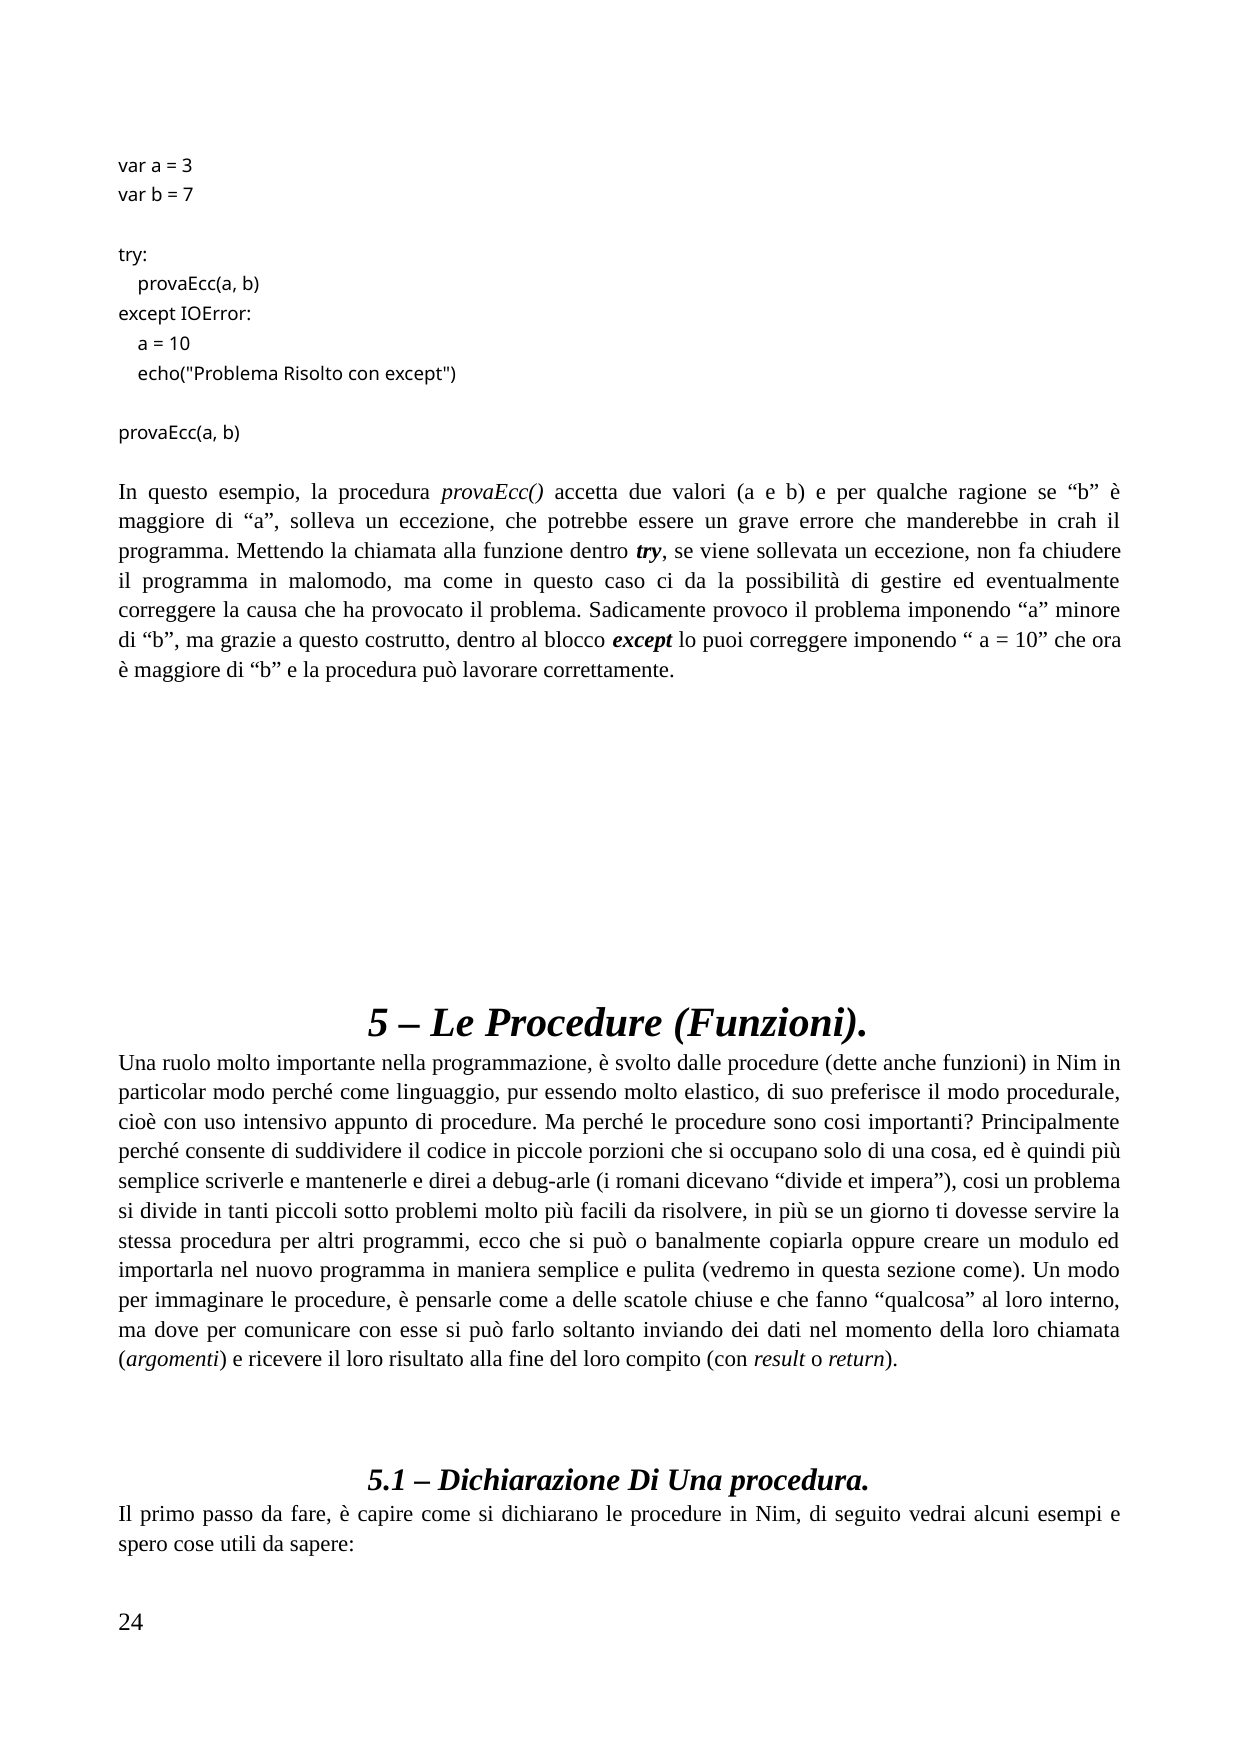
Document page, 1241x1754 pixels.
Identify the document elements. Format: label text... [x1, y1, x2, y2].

text Il primo passo da fare, è capire come si dichiarano le procedure in Nim, di seguito vedrai alcuni esempi e spero cose utili da sapere: [118, 1497, 1122, 1556]
text 5 – Le Procedure (Funzioni). [118, 997, 1122, 1045]
text provaEcc(a, b) [118, 415, 1122, 445]
text In questo esempio, la procedura provaEcc() accetta due valori (a e b) e per qualche ragione se “b” è maggiore di “a”, solleva un eccezione, che potrebbe essere un grave errore che manderebbe in crah il programma. Mettendo la chiamata alla funzione dentro try, se viene sollevata un eccezione, non fa chiudere il programma in malomodo, ma come in questo caso ci da la possibilità di gestire ed eventualmente correggere la causa che ha provocato il problema. Sadicamente provoco il problema imponendo “a” minore di “b”, ma grazie a questo costrutto, dentro al blocco except lo puoi correggere imponendo “ a = 10” che ora è maggiore di “b” e la procedura può lavorare correttamente. [118, 474, 1122, 682]
text 5.1 – Dichiarazione Di Una procedura. [118, 1461, 1122, 1497]
text Una ruolo molto importante nella programmazione, è svolto dalle procedure (dette anche funzioni) in Nim in particolar modo perché come linguaggio, pur essendo molto elastico, di suo preferisce il modo procedurale, cioè con uso intensivo appunto di procedure. Ma perché le procedure sono cosi importanti? Principalmente perché consente di suddividere il codice in piccole porzioni che si occupano solo di una cosa, ed è quindi più semplice scriverle e mantenerle e direi a debug-arle (i romani dicevano “divide et impera”), cosi un problema si divide in tanti piccoli sotto problemi molto più facili da risolvere, in più se un giorno ti dovesse servire la stessa procedura per altri programmi, ecco che si può o banalmente copiarla oppure creare un modulo ed importarla nel nuovo programma in maniera semplice e pulita (vedremo in questa sezione come). Un modo per immaginare le procedure, è pensarle come a delle scatole chiuse e che fanno “qualcosa” al loro interno, ma dove per comunicare con esse si può farlo soltanto inviando dei dati nel momento della loro chiamata (argomenti) e ricevere il loro risultato alla fine del loro compito (con result o return). [118, 1045, 1122, 1372]
text try: [118, 237, 1122, 267]
text except IOError: [118, 296, 1122, 326]
text var b = 7 [118, 177, 1122, 207]
text a = 10 [118, 326, 1122, 356]
text var a = 3 [118, 148, 1122, 177]
text echo("Problema Risolto con except") [118, 356, 1122, 385]
text provaEcc(a, b) [118, 267, 1122, 296]
